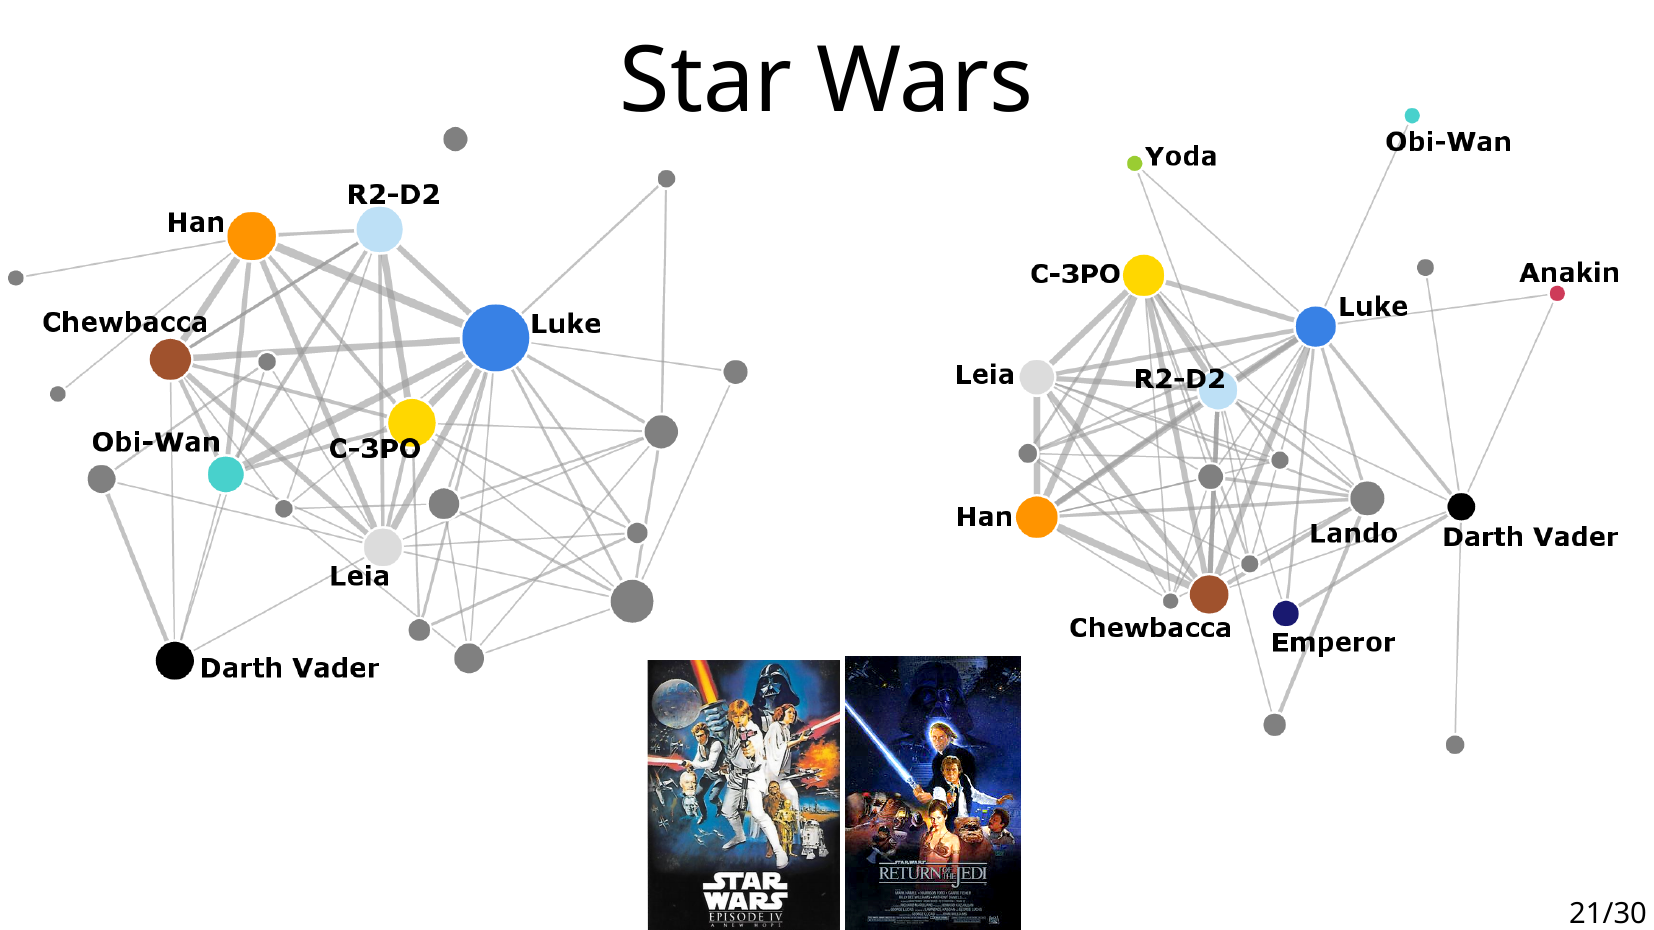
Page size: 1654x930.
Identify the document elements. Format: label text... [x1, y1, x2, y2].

picture [0, 107, 840, 930]
title Star Wars [82, 1, 1571, 151]
picture [845, 93, 1649, 930]
